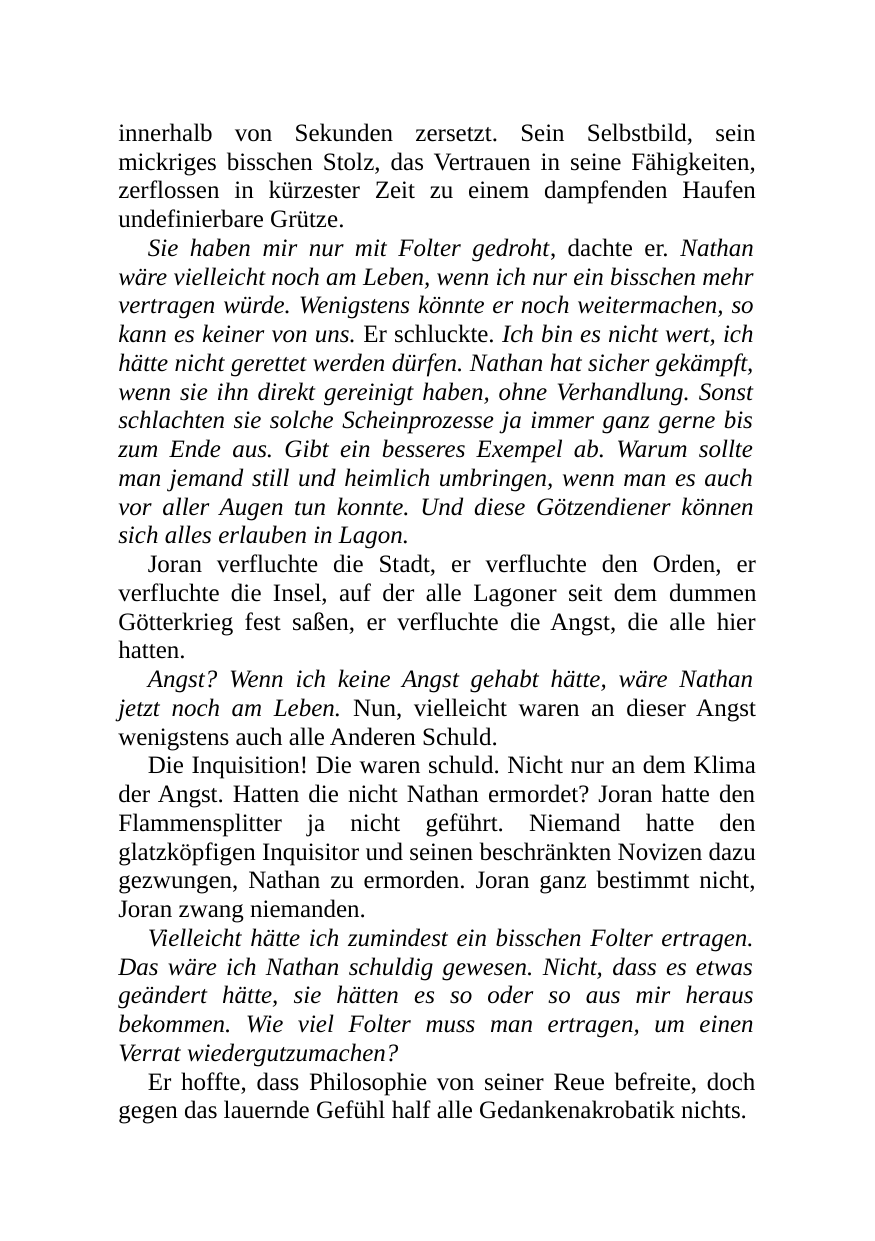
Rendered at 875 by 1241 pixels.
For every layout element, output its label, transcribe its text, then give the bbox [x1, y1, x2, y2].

text Angst? Wenn ich keine Angst gehabt hätte, wäre Nathan jetzt noch am Leben. Nun, vielleicht waren an dieser Angst wenigstens auch alle Anderen Schuld. [118, 664, 756, 751]
text Die Inquisition! Die waren schuld. Nicht nur an dem Klima der Angst. Hatten die nicht Nathan ermordet? Joran hatte den Flammensplitter ja nicht geführt. Niemand hatte den glatzköpfigen Inquisitor und seinen beschränkten Novizen dazu gezwungen, Nathan zu ermorden. Joran ganz bestimmt nicht, Joran zwang niemanden. [118, 751, 756, 923]
text Er hoffte, dass Philosophie von seiner Reue befreite, doch gegen das lauernde Gefühl half alle Gedankenakrobatik nichts. [118, 1067, 756, 1124]
text Vielleicht hätte ich zumindest ein bisschen Folter ertragen. Das wäre ich Nathan schuldig gewesen. Nicht, dass es etwas geändert hätte, sie hätten es so oder so aus mir heraus bekommen. Wie viel Folter muss man ertragen, um einen Verrat wiedergutzumachen? [118, 923, 756, 1067]
text Sie haben mir nur mit Folter gedroht, dachte er. Nathan wäre vielleicht noch am Leben, wenn ich nur ein bisschen mehr vertragen würde. Wenigstens könnte er noch weitermachen, so kann es keiner von uns. Er schluckte. Ich bin es nicht wert, ich hätte nicht gerettet werden dürfen. Nathan hat sicher gekämpft, wenn sie ihn direkt gereinigt haben, ohne Verhandlung. Sonst schlachten sie solche Scheinprozesse ja immer ganz gerne bis zum Ende aus. Gibt ein besseres Exempel ab. Warum sollte man jemand still und heimlich umbringen, wenn man es auch vor aller Augen tun konnte. Und diese Götzendiener können sich alles erlauben in Lagon. [118, 233, 756, 549]
text Joran verfluchte die Stadt, er verfluchte den Orden, er verfluchte die Insel, auf der alle Lagoner seit dem dummen Götterkrieg fest saßen, er verfluchte die Angst, die alle hier hatten. [118, 549, 756, 664]
text innerhalb von Sekunden zersetzt. Sein Selbstbild, sein mickriges bisschen Stolz, das Vertrauen in seine Fähigkeiten, zerflossen in kürzester Zeit zu einem dampfenden Haufen undefinierbare Grütze. [118, 118, 756, 233]
